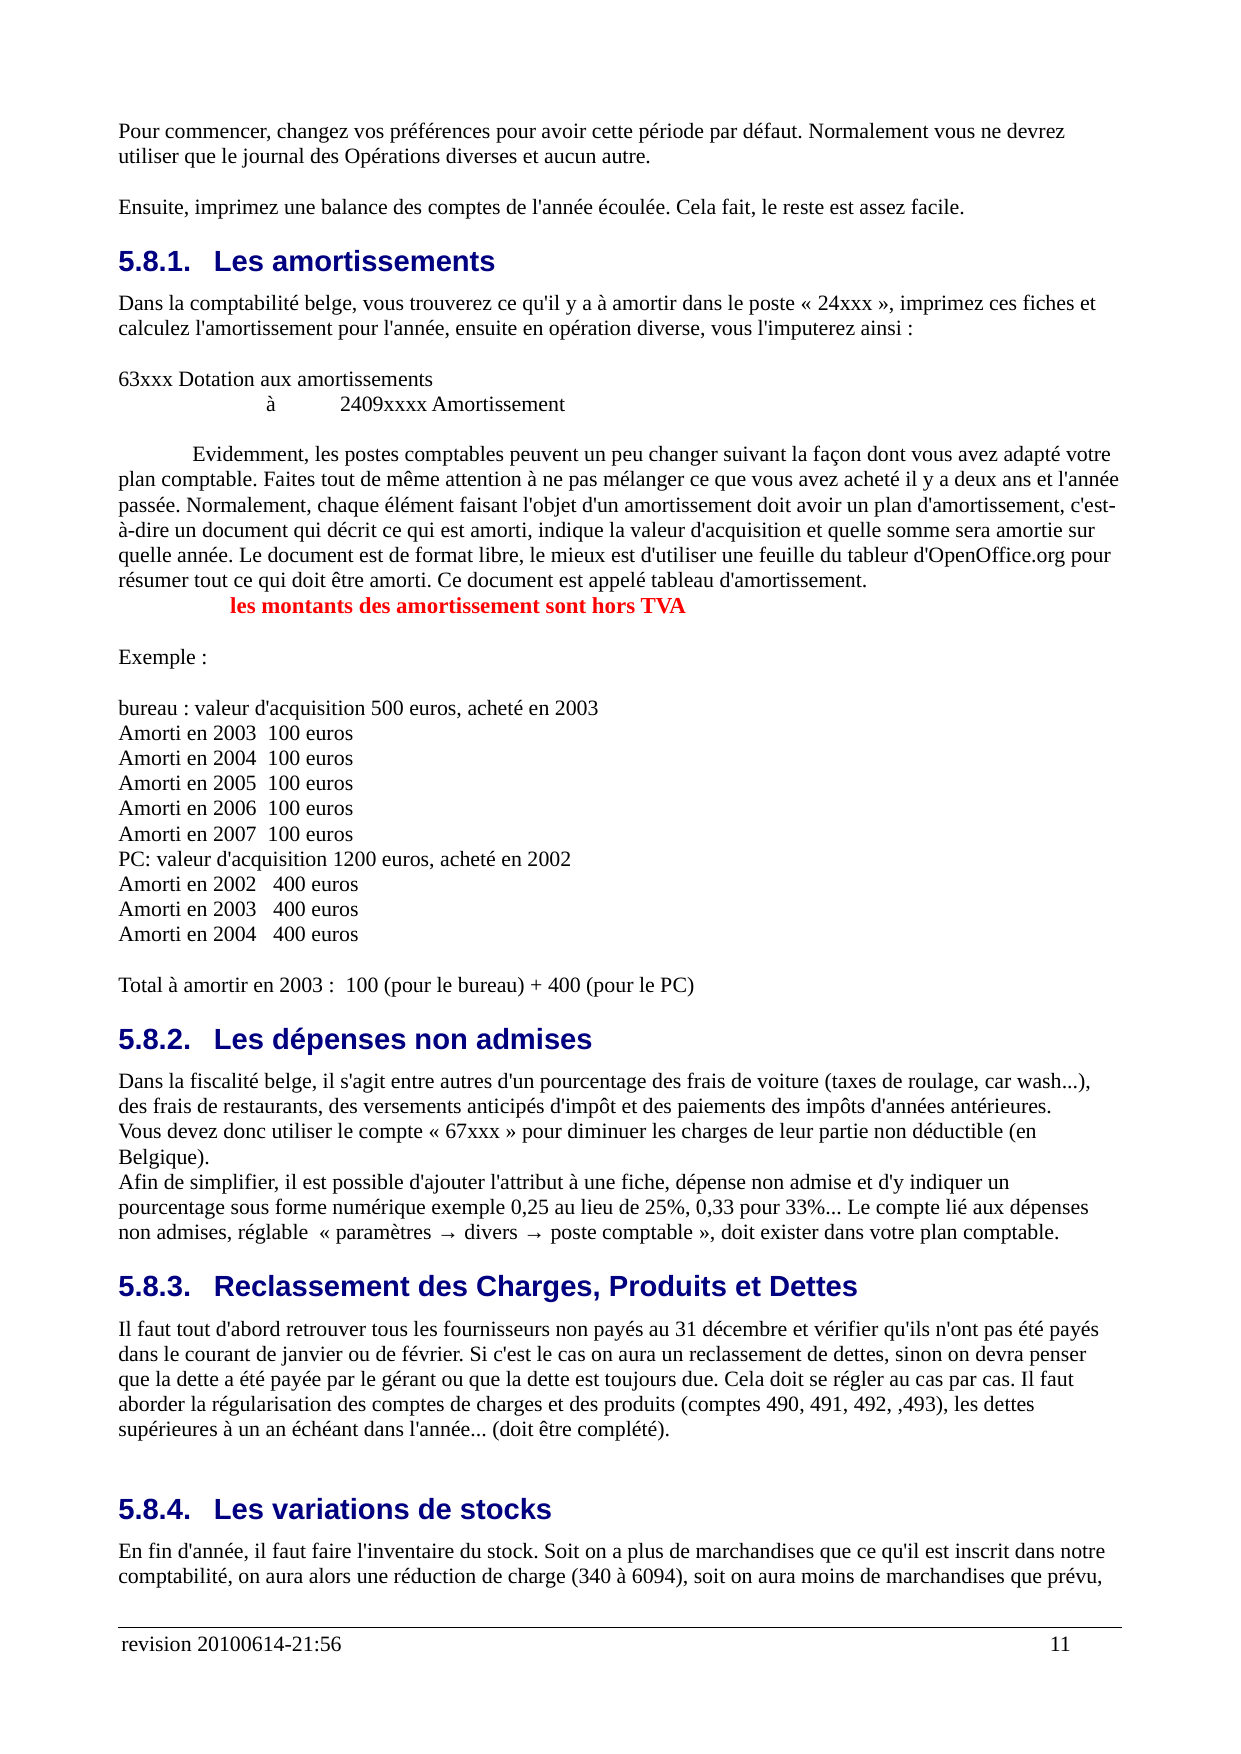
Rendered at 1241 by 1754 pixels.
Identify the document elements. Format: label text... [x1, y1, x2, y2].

text Afin de simplifier, il est possible d'ajouter l'attribut à une fiche, dépense non admise et d'y indiquer un pourcentage sous forme numérique exemple 0,25 au lieu de 25%, 0,33 pour 33%... Le compte lié aux dépenses non admises, réglable « paramètres → divers → poste comptable », doit exister dans votre plan comptable. [118, 1169, 1122, 1244]
subtitle Les amortissements [118, 244, 1122, 277]
subtitle Reclassement des Charges, Produits et Dettes [118, 1269, 1122, 1303]
text Ensuite, imprimez une balance des comptes de l'année écoulée. Cela fait, le reste est assez facile. [118, 194, 1122, 219]
subtitle Les variations de stocks [118, 1492, 1122, 1525]
text Amorti en 2002 400 euros [118, 871, 1122, 896]
text bureau : valeur d'acquisition 500 euros, acheté en 2003 [118, 694, 1122, 720]
text PC: valeur d'acquisition 1200 euros, acheté en 2002 [118, 846, 1122, 871]
text Amorti en 2006 100 euros [118, 795, 1122, 821]
text Amorti en 2007 100 euros [118, 821, 1122, 846]
subtitle Les dépenses non admises [118, 1022, 1122, 1056]
text Amorti en 2003 400 euros [118, 896, 1122, 921]
text Evidemment, les postes comptables peuvent un peu changer suivant la façon dont vous avez adapté votre plan comptable. Faites tout de même attention à ne pas mélanger ce que vous avez acheté il y a deux ans et l'année passée. Normalement, chaque élément faisant l'objet d'un amortissement doit avoir un plan d'amortissement, c'est-à-dire un document qui décrit ce qui est amorti, indique la valeur d'acquisition et quelle somme sera amortie sur quelle année. Le document est de format libre, le mieux est d'utiliser une feuille du tableur d'OpenOffice.org pour résumer tout ce qui doit être amorti. Ce document est appelé tableau d'amortissement. [118, 441, 1122, 592]
text Pour commencer, changez vos préférences pour avoir cette période par défaut. Normalement vous ne devrez utiliser que le journal des Opérations diverses et aucun autre. [118, 118, 1122, 168]
text Vous devez donc utiliser le compte « 67xxx » pour diminuer les charges de leur partie non déductible (en Belgique). [118, 1118, 1122, 1169]
text En fin d'année, il faut faire l'inventaire du stock. Soit on a plus de marchandises que ce qu'il est inscrit dans notre comptabilité, on aura alors une réduction de charge (340 à 6094), soit on aura moins de marchandises que prévu, [118, 1538, 1122, 1588]
text les montants des amortissement sont hors TVA [224, 592, 1122, 619]
text Dans la fiscalité belge, il s'agit entre autres d'un pourcentage des frais de voiture (taxes de roulage, car wash...), des frais de restaurants, des versements anticipés d'impôt et des paiements des impôts d'années antérieures. [118, 1068, 1122, 1118]
text à 2409xxxx Amortissement [118, 391, 1122, 416]
text 63xxx Dotation aux amortissements [118, 366, 1122, 391]
text Amorti en 2004 100 euros [118, 745, 1122, 770]
text Amorti en 2004 400 euros [118, 921, 1122, 947]
text Dans la comptabilité belge, vous trouverez ce qu'il y a à amortir dans le poste « 24xxx », imprimez ces fiches et calculez l'amortissement pour l'année, ensuite en opération diverse, vous l'imputerez ainsi : [118, 290, 1122, 340]
text Exemple : [118, 644, 1122, 669]
text Amorti en 2003 100 euros [118, 720, 1122, 745]
text Il faut tout d'abord retrouver tous les fournisseurs non payés au 31 décembre et vérifier qu'ils n'ont pas été payés dans le courant de janvier ou de février. Si c'est le cas on aura un reclassement de dettes, sinon on devra penser que la dette a été payée par le gérant ou que la dette est toujours due. Cela doit se régler au cas par cas. Il faut aborder la régularisation des comptes de charges et des produits (comptes 490, 491, 492, ,493), les dettes supérieures à un an échéant dans l'année... (doit être complété). [118, 1316, 1122, 1442]
text Amorti en 2005 100 euros [118, 770, 1122, 795]
text Total à amortir en 2003 : 100 (pour le bureau) + 400 (pour le PC) [118, 972, 1122, 997]
